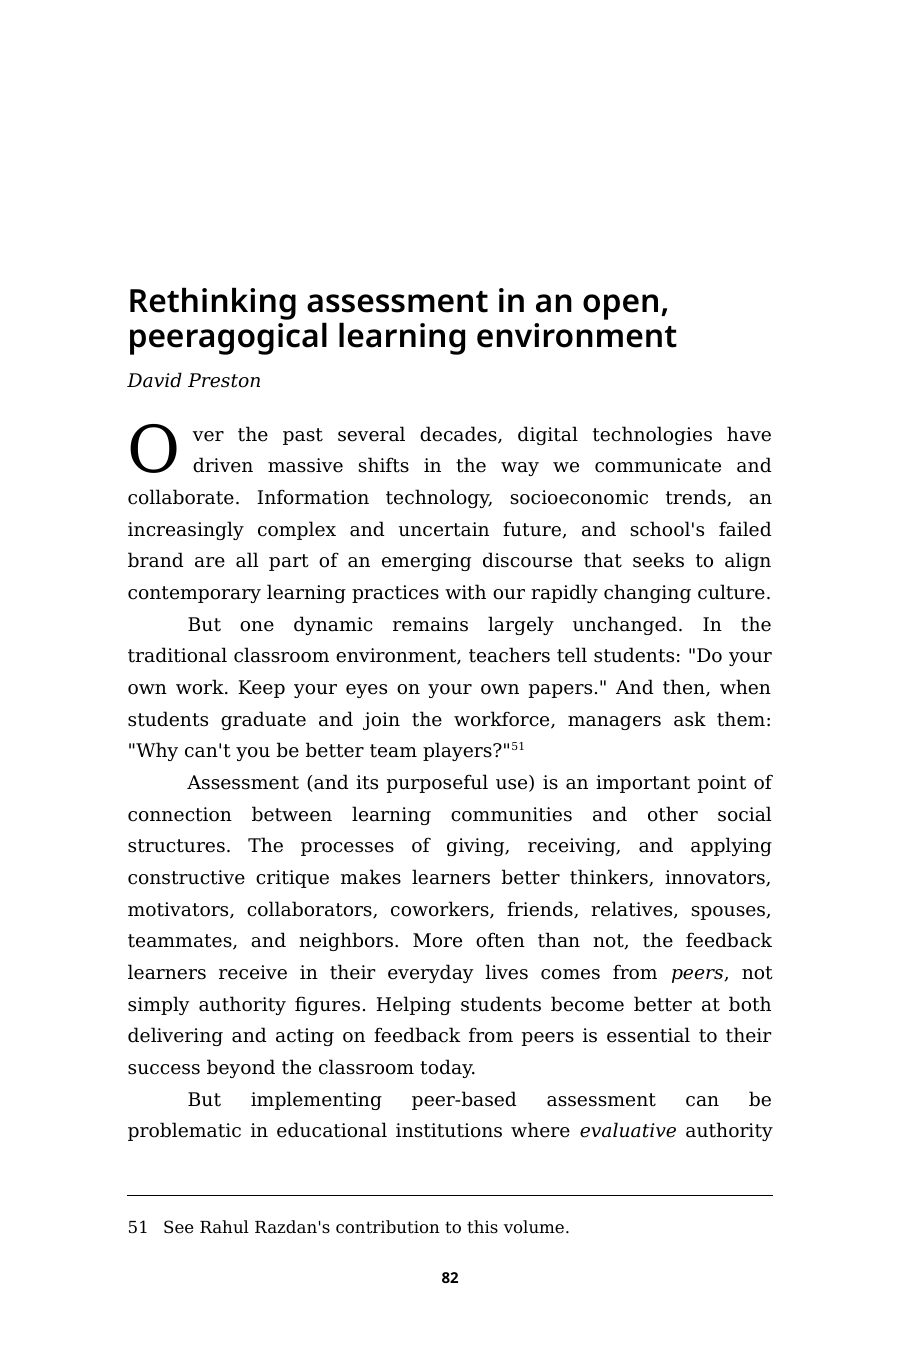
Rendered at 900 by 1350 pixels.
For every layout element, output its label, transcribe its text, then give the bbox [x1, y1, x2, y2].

text But implementing peer-based assessment can be problematic in educational institutions where evaluative authority [127, 1089, 772, 1142]
text Over the past several decades, digital technologies have driven massive shifts in the way we communicate and collaborate. Information technology, socioeconomic trends, an increasingly complex and uncertain future, and school's failed brand are all part of an emerging discourse that seeks to align contemporary learning practices with our rapidly changing culture. [127, 424, 772, 604]
text But one dynamic remains largely unchanged. In the traditional classroom environment, teachers tell students: "Do your own work. Keep your eyes on your own papers." And then, when students graduate and join the workforce, managers ask them: "Why can't you be better team players?" [127, 614, 772, 762]
text Assessment (and its purposeful use) is an important point of connection between learning communities and other social structures. The processes of giving, receiving, and applying constructive critique makes learners better thinkers, innovators, motivators, collaborators, coworkers, friends, relatives, spouses, teammates, and neighbors. More often than not, the feedback learners receive in their everyday lives comes from peers, not simply authority figures. Helping students become better at both delivering and acting on feedback from peers is essential to their success beyond the classroom today. [127, 772, 772, 1079]
subtitle Rethinking assessment in an open, peeragogical learning environment [127, 283, 772, 357]
text David Preston [127, 370, 772, 392]
text See Rahul Razdan's contribution to this volume. [127, 1218, 772, 1237]
